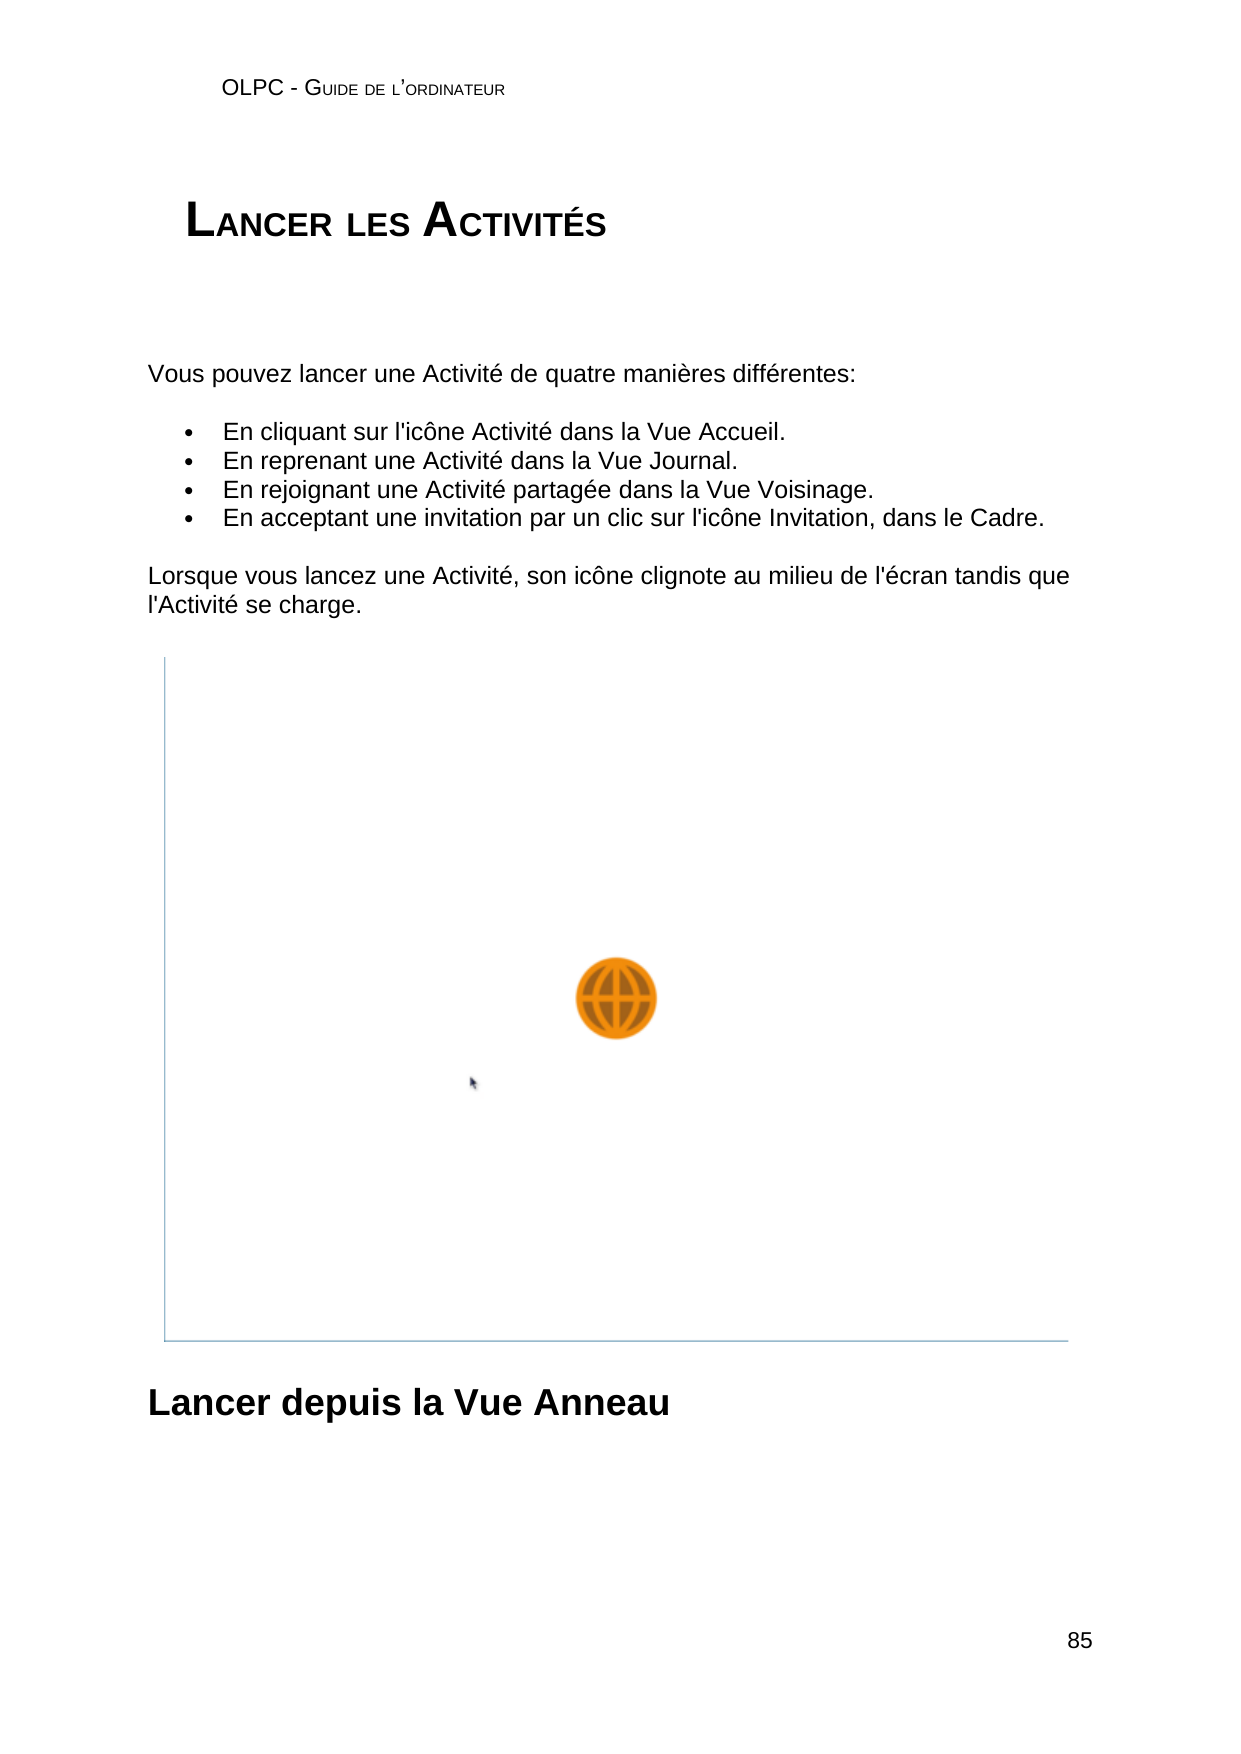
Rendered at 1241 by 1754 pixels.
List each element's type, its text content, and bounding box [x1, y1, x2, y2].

list En acceptant une invitation par un clic sur l'icône Invitation, dans le Cadre. [185, 503, 1092, 532]
text Vous pouvez lancer une Activité de quatre manières différentes: [148, 359, 1092, 388]
text Lorsque vous lancez une Activité, son icône clignote au milieu de l'écran tandis que l'Activité se charge. [148, 561, 1092, 619]
list En cliquant sur l'icône Activité dans la Vue Accueil. [185, 417, 1092, 446]
list En reprenant une Activité dans la Vue Journal. [185, 446, 1092, 475]
picture [164, 657, 1069, 1342]
text Lancer depuis la Vue Anneau [148, 1380, 1092, 1423]
subtitle Lancer les Activités [185, 189, 1092, 247]
list En rejoignant une Activité partagée dans la Vue Voisinage. [185, 475, 1092, 503]
